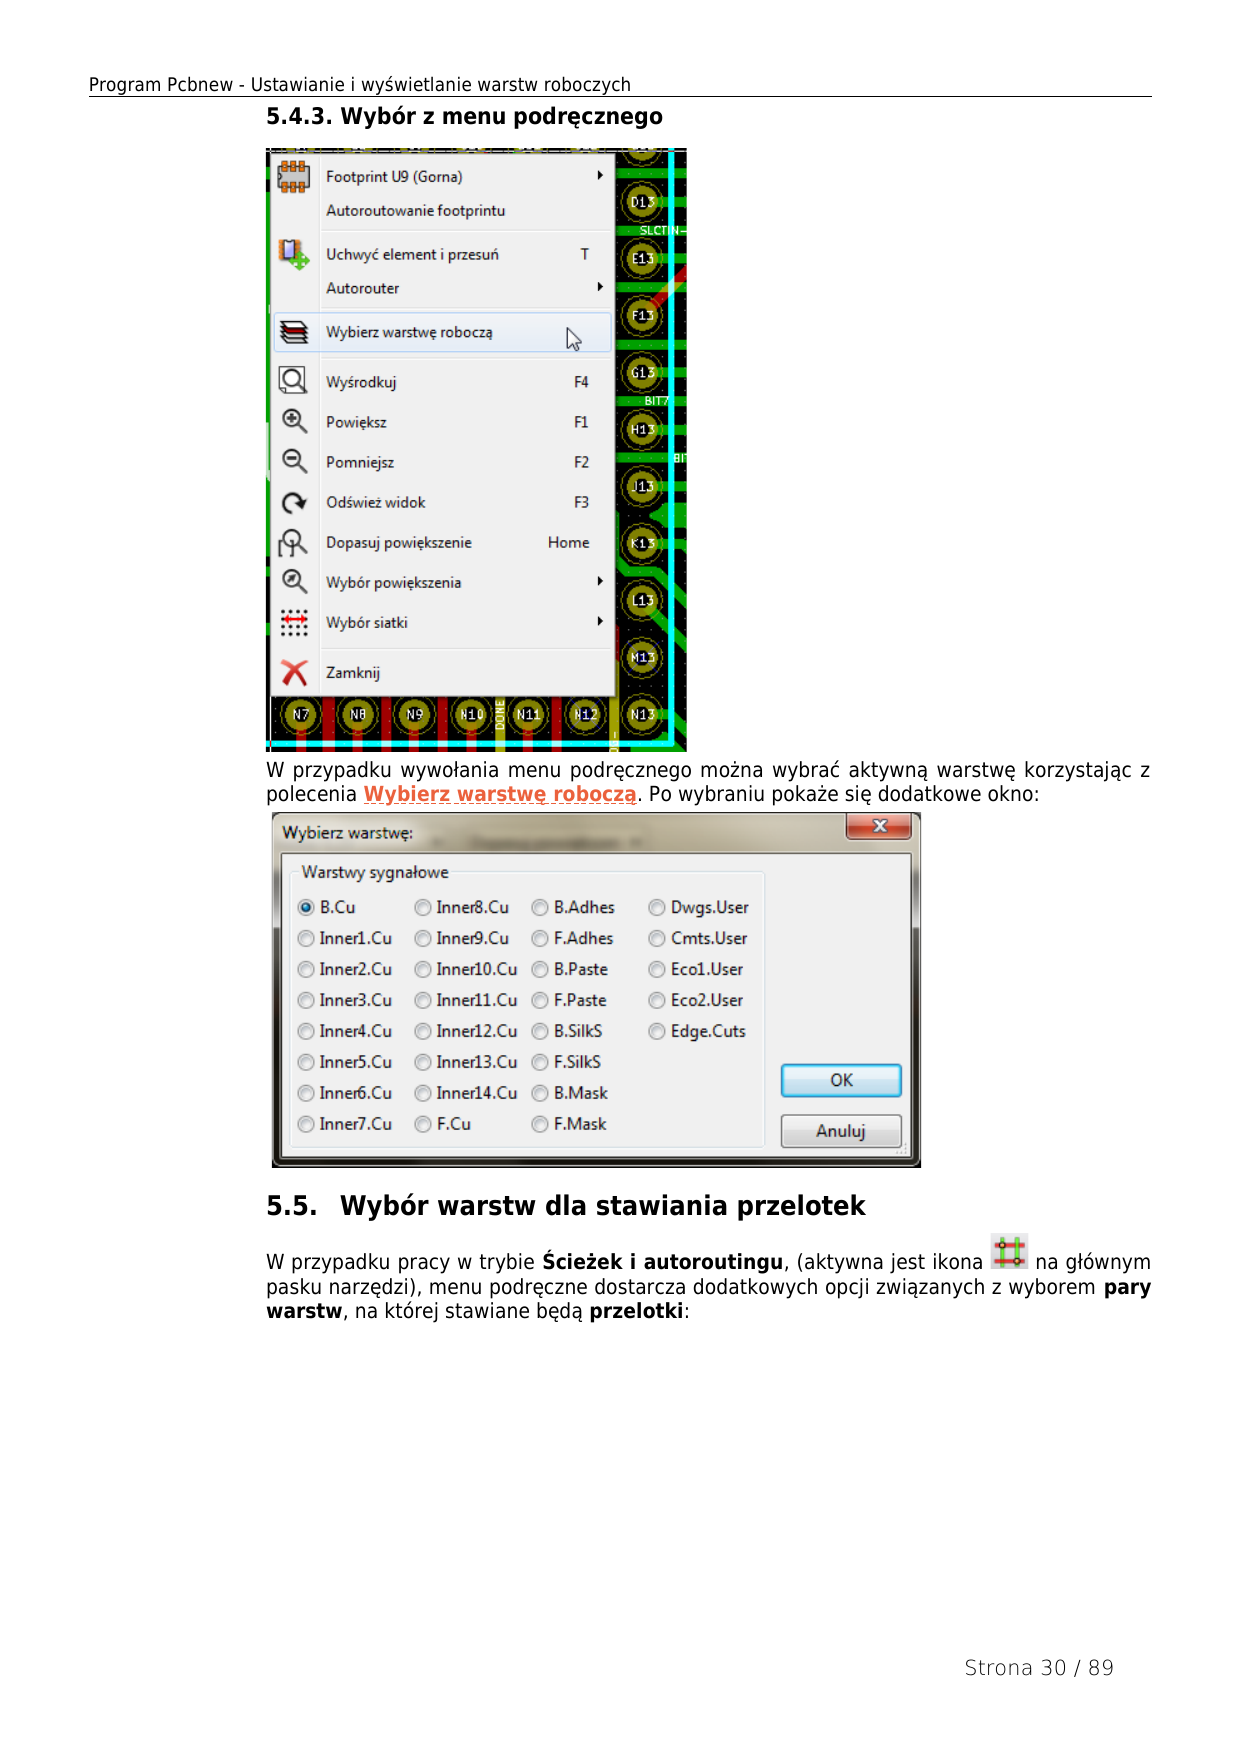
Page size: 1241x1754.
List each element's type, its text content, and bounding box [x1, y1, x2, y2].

subtitle Wybór z menu podręcznego [266, 103, 1152, 130]
text W przypadku wywołania menu podręcznego można wybrać aktywną warstwę korzystając z polecenia Wybierz warstwę roboczą. Po wybraniu pokaże się dodatkowe okno: [266, 757, 1152, 806]
text W przypadku pracy w trybie Ścieżek i autoroutingu, (aktywna jest ikona na głównym pasku narzędzi), menu podręczne dostarcza dodatkowych opcji związanych z wyborem pary warstw, na której stawiane będą przelotki: [266, 1228, 1152, 1324]
picture [265, 148, 687, 752]
subtitle Wybór warstw dla stawiania przelotek [266, 1191, 1152, 1222]
picture [271, 812, 922, 1168]
